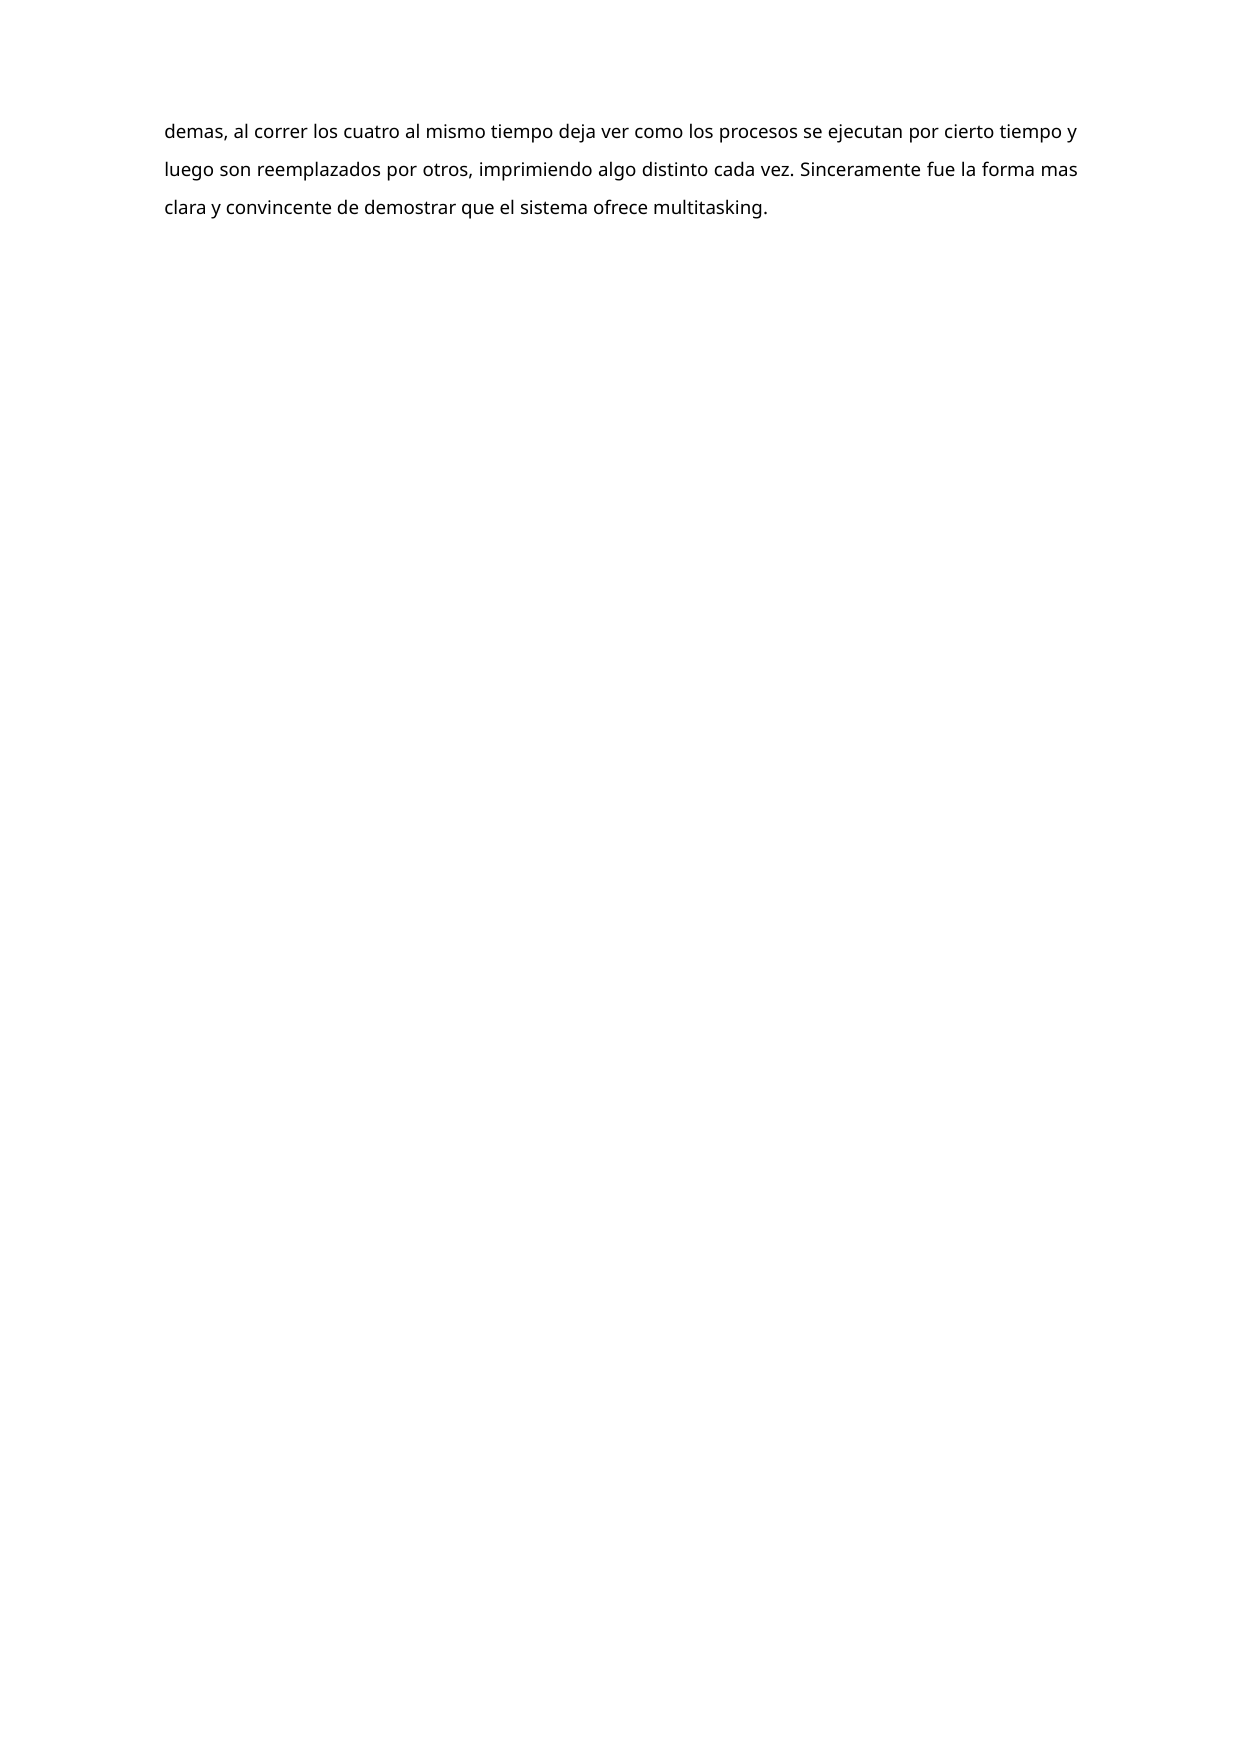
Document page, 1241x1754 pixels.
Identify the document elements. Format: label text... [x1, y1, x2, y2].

text demas, al correr los cuatro al mismo tiempo deja ver como los procesos se ejecutan por cierto tiempo y luego son reemplazados por otros, imprimiendo algo distinto cada vez. Sinceramente fue la forma mas clara y convincente de demostrar que el sistema ofrece multitasking. [164, 118, 1078, 220]
